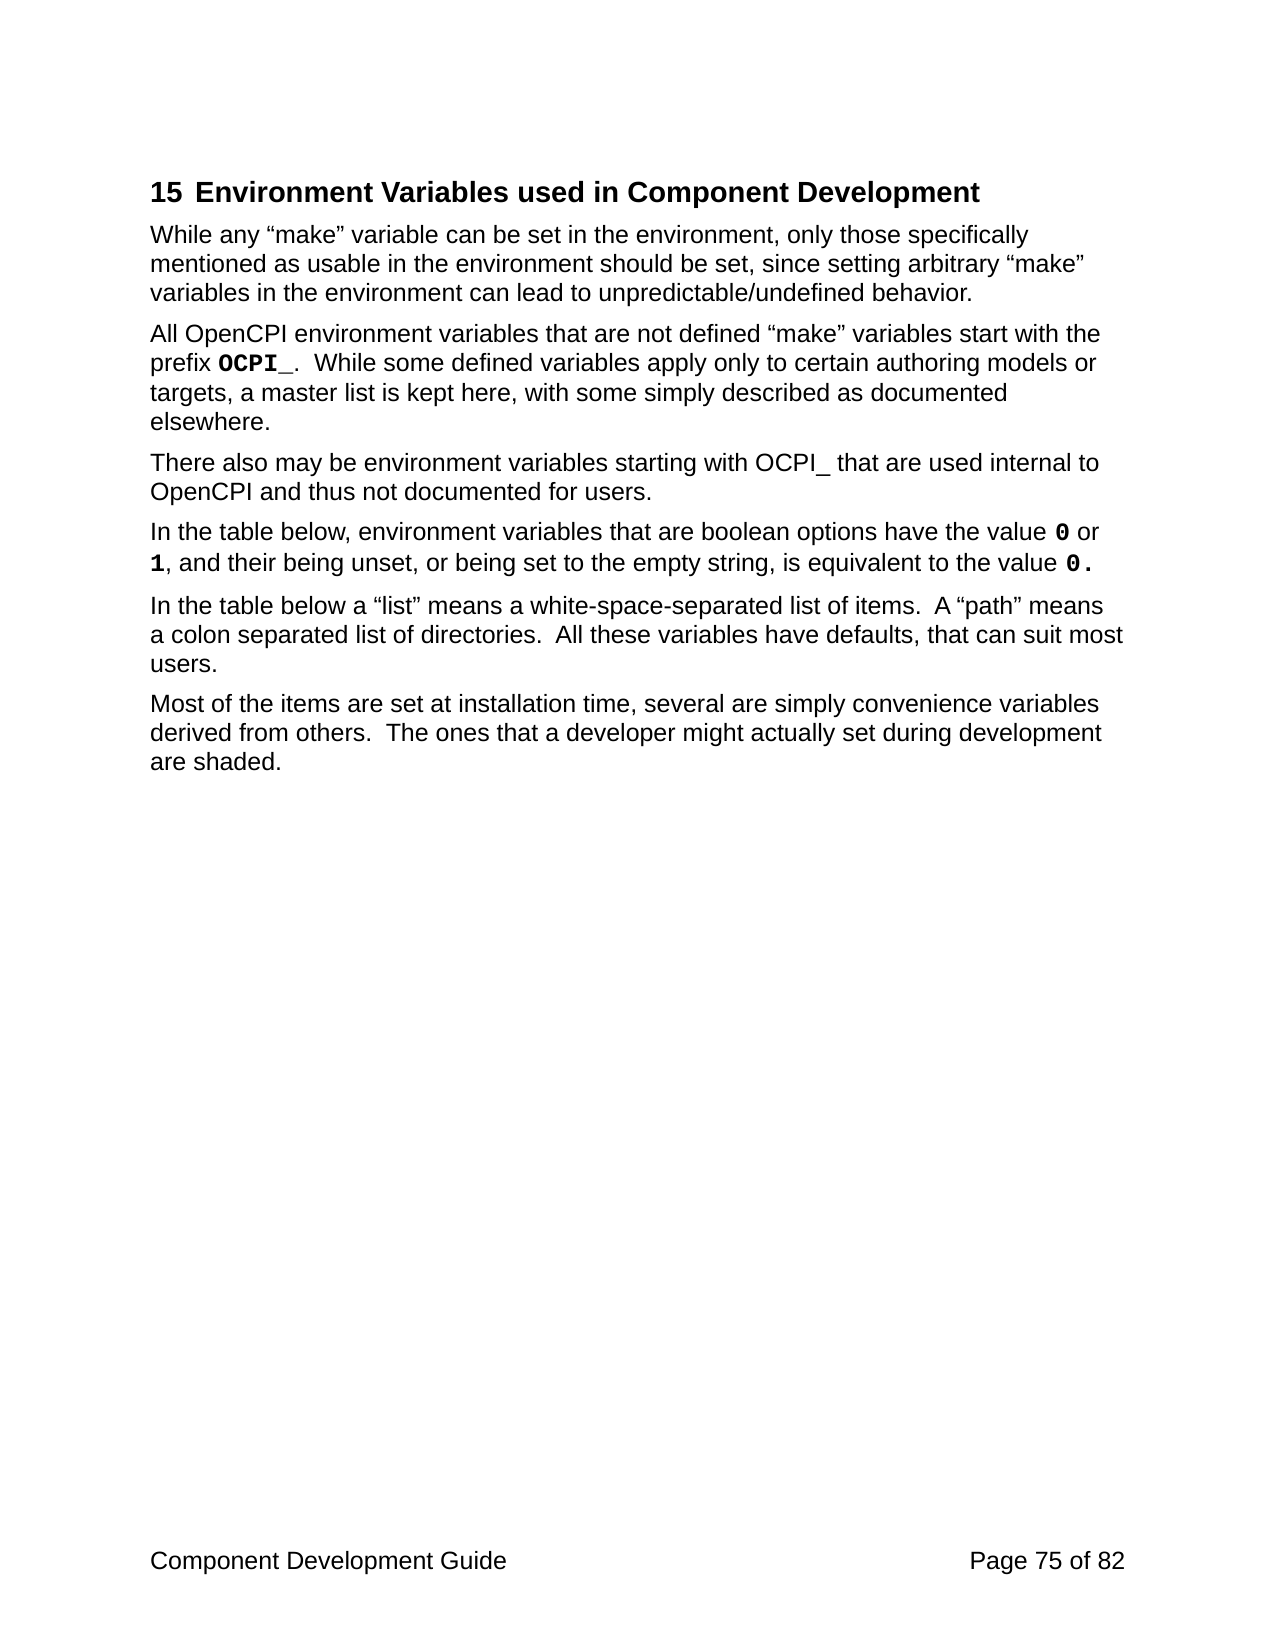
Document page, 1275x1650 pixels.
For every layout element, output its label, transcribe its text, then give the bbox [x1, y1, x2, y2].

text All OpenCPI environment variables that are not defined “make” variables start with the prefix OCPI_. While some defined variables apply only to certain authoring models or targets, a master list is kept here, with some simply described as documented elsewhere. [150, 319, 1125, 436]
text While any “make” variable can be set in the environment, only those specifically mentioned as usable in the environment should be set, since setting arbitrary “make” variables in the environment can lead to unpredictable/undefined behavior. [150, 221, 1125, 307]
text Most of the items are set at installation time, several are simply convenience variables derived from others. The ones that a developer might actually set during development are shaded. [150, 689, 1125, 776]
subtitle Environment Variables used in Component Development [150, 175, 1125, 208]
text In the table below, environment variables that are boolean options have the value 0 or 1, and their being unset, or being set to the empty string, is equivalent to the value 0. [150, 517, 1125, 579]
text There also may be environment variables starting with OCPI_ that are used internal to OpenCPI and thus not documented for users. [150, 448, 1125, 505]
text In the table below a “list” means a white-space-separated list of items. A “path” means a colon separated list of directories. All these variables have defaults, that can suit most users. [150, 591, 1125, 677]
